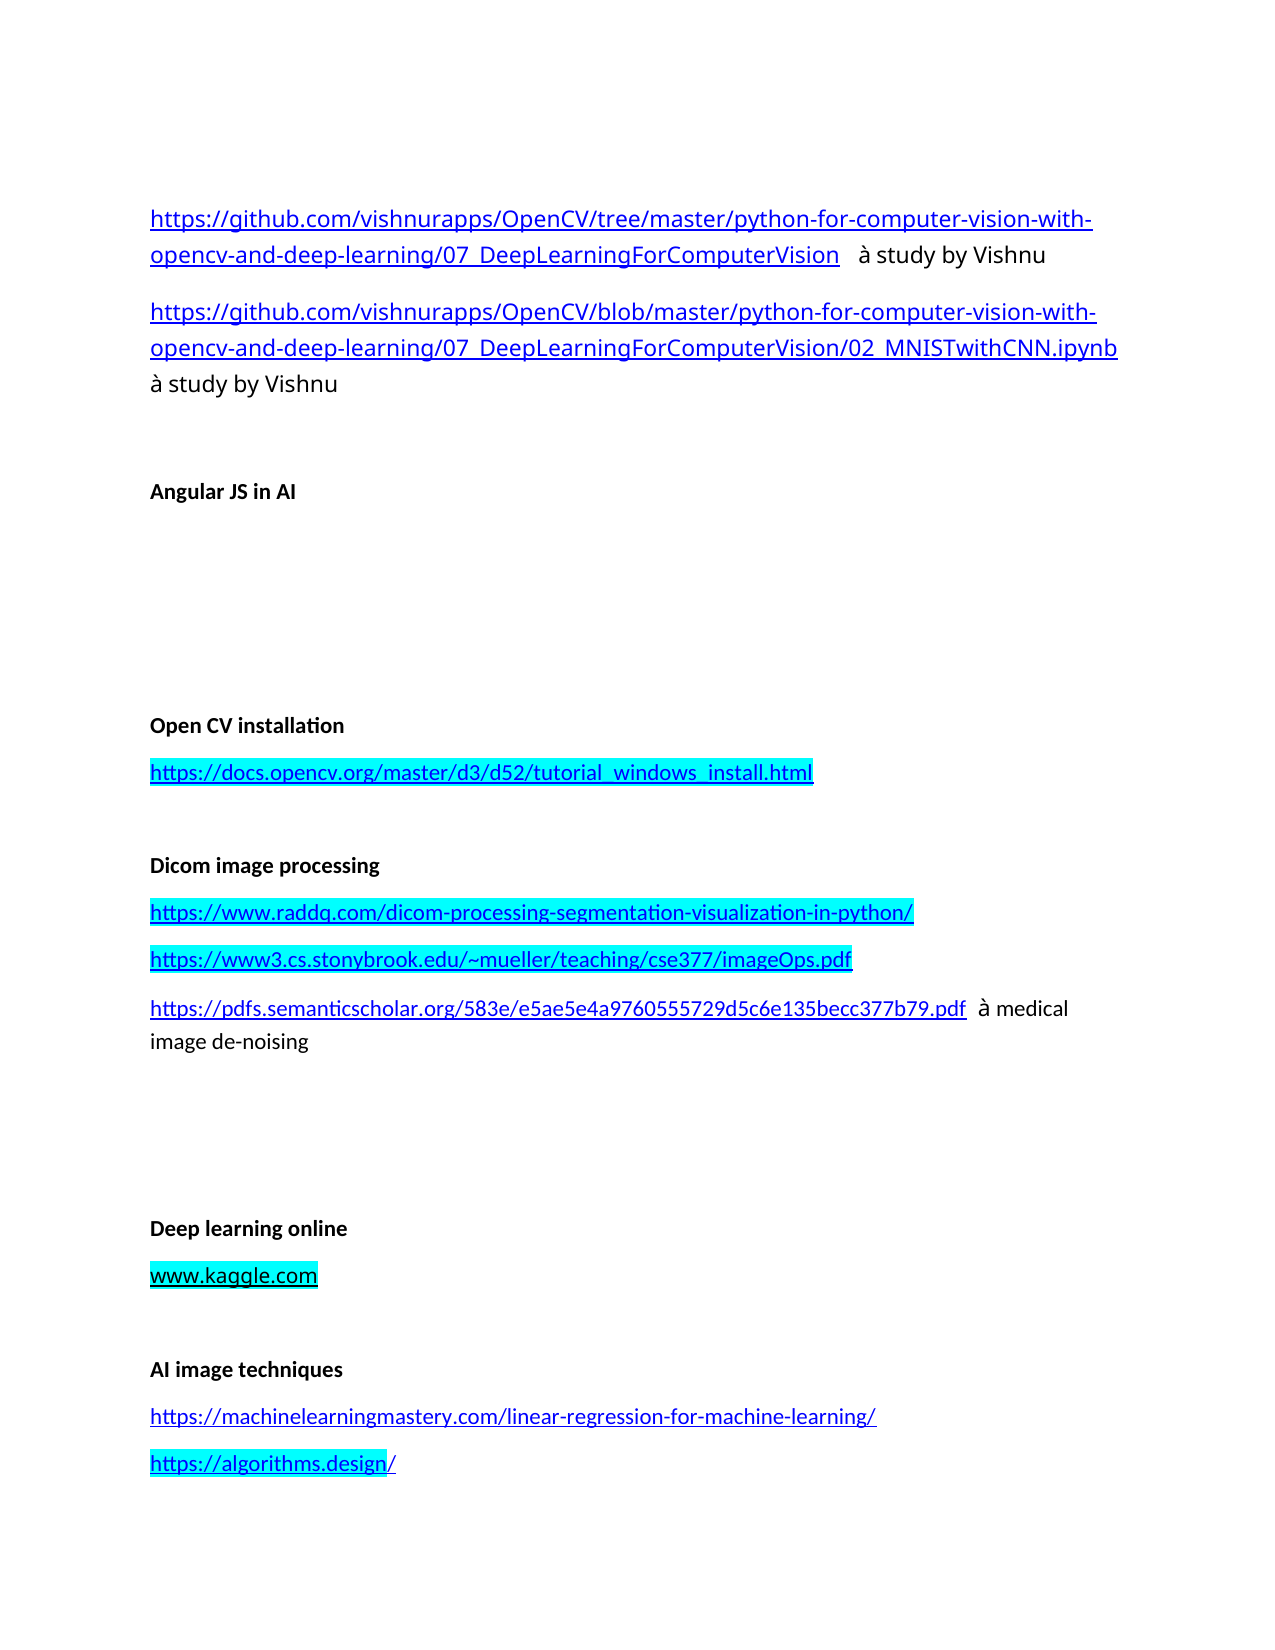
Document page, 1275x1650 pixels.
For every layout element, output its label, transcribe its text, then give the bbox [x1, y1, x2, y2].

text Angular JS in AI [150, 477, 1125, 505]
text https://github.com/vishnurapps/OpenCV/blob/master/python-for-computer-vision-with-opencv-and-deep-learning/07_DeepLearningForComputerVision/02_MNISTwithCNN.ipynb à study by Vishnu [150, 296, 1125, 399]
text https://pdfs.semanticscholar.org/583e/e5ae5e4a9760555729d5c6e135becc377b79.pdf à medical image de-noising [150, 992, 1125, 1055]
text Deep learning online [150, 1214, 1125, 1242]
text Open CV installation [150, 711, 1125, 739]
text https://docs.opencv.org/master/d3/d52/tutorial_windows_install.html [150, 758, 1125, 786]
text https://machinelearningmastery.com/linear-regression-for-machine-learning/ [150, 1402, 1125, 1430]
text Dicom image processing [150, 852, 1125, 879]
text https://www3.cs.stonybrook.edu/~mueller/teaching/cse377/imageOps.pdf [150, 945, 1125, 973]
text www.kaggle.com [150, 1261, 1125, 1289]
text https://github.com/vishnurapps/OpenCV/tree/master/python-for-computer-vision-with-opencv-and-deep-learning/07_DeepLearningForComputerVision à study by Vishnu [150, 203, 1125, 270]
text AI image techniques [150, 1355, 1125, 1383]
text https://www.raddq.com/dicom-processing-segmentation-visualization-in-python/ [150, 898, 1125, 926]
text https://algorithms.design/ [150, 1449, 1125, 1477]
